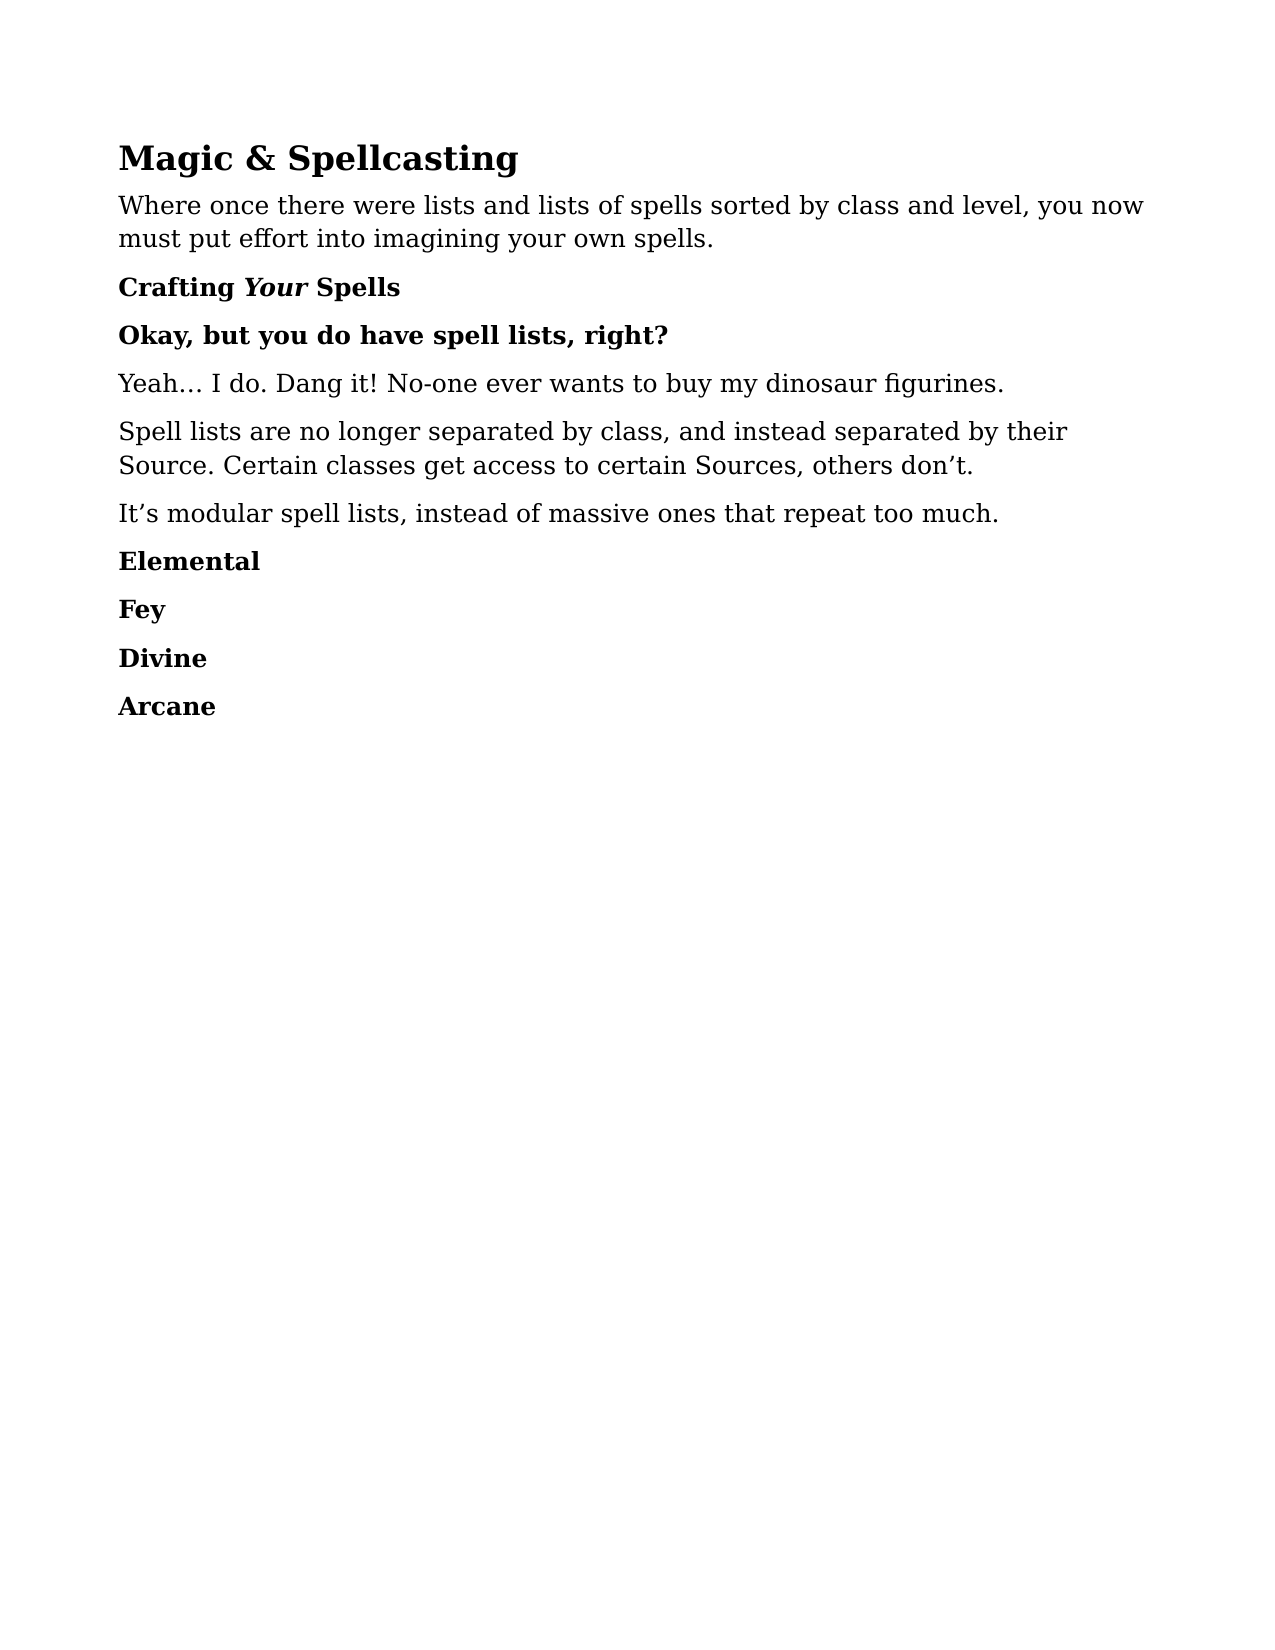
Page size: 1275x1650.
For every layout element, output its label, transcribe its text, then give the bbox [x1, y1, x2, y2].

text Spell lists are no longer separated by class, and instead separated by their Source. Certain classes get access to certain Sources, others don’t. [118, 417, 1157, 480]
text Yeah… I do. Dang it! No-one ever wants to buy my dinosaur figurines. [118, 369, 1157, 398]
text Divine [118, 644, 1157, 673]
text Arcane [118, 692, 1157, 721]
text Crafting Your Spells [118, 272, 1157, 302]
text It’s modular spell lists, instead of massive ones that repeat too much. [118, 499, 1157, 528]
subtitle Magic & Spellcasting [118, 139, 1157, 178]
text Elemental [118, 547, 1157, 576]
text Okay, but you do have spell lists, right? [118, 321, 1157, 350]
text Fey [118, 595, 1157, 625]
text Where once there were lists and lists of spells sorted by class and level, you now must put effort into imagining your own spells. [118, 191, 1157, 253]
